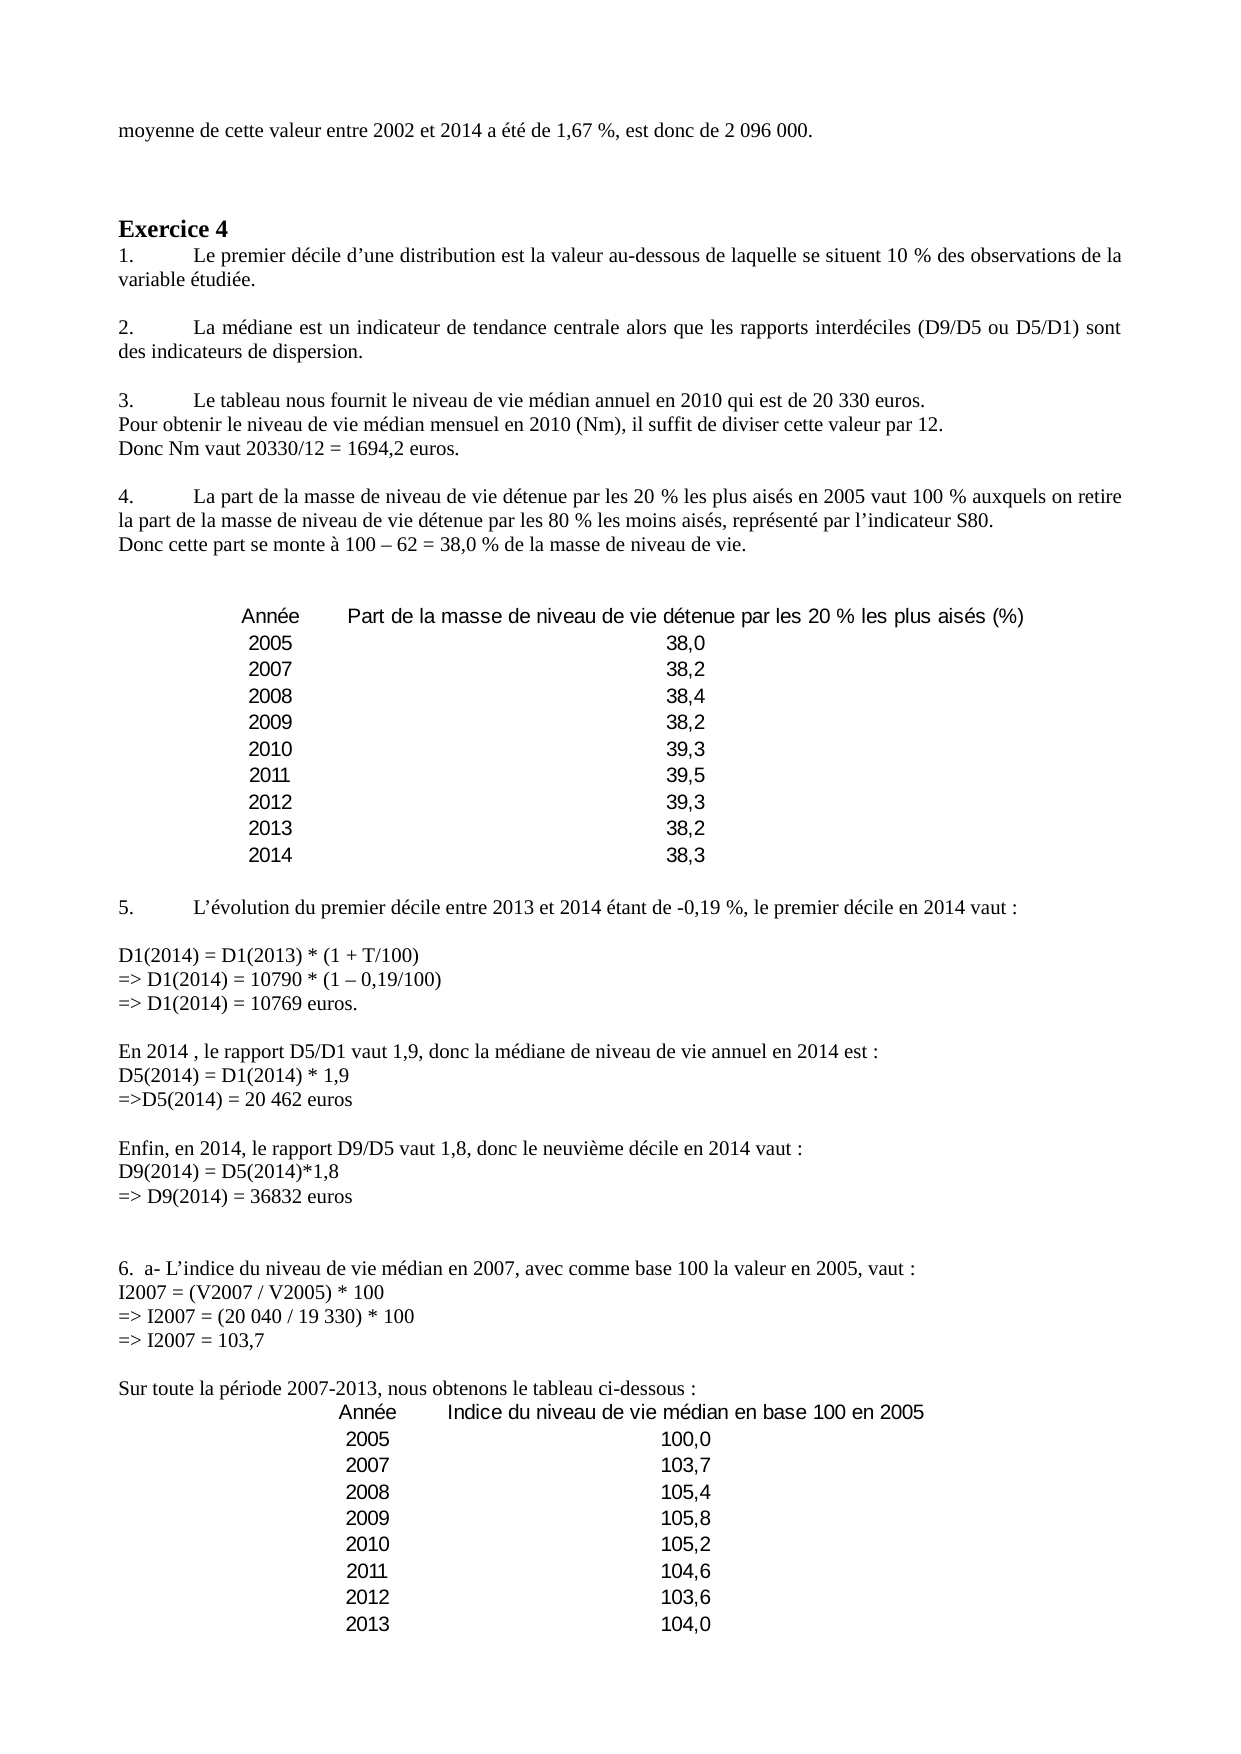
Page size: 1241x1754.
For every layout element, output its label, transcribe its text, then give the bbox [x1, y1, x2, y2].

text Sur toute la période 2007-2013, nous obtenons le tableau ci-dessous : [118, 1376, 1122, 1400]
text => D1(2014) = 10769 euros. [118, 991, 1122, 1015]
text =>D5(2014) = 20 462 euros [118, 1087, 1122, 1111]
text D5(2014) = D1(2014) * 1,9 [118, 1063, 1122, 1087]
text moyenne de cette valeur entre 2002 et 2014 a été de 1,67 %, est donc de 2 096 000. [118, 118, 1122, 142]
list Le tableau nous fournit le niveau de vie médian annuel en 2010 qui est de 20 330 euros. [118, 387, 1122, 412]
text Exercice 4 [118, 214, 1122, 243]
text => I2007 = 103,7 [118, 1328, 1122, 1352]
text => I2007 = (20 040 / 19 330) * 100 [118, 1304, 1122, 1328]
text D9(2014) = D5(2014)*1,8 [118, 1159, 1122, 1183]
list Pour obtenir le niveau de vie médian mensuel en 2010 (Nm), il suffit de diviser cette valeur par 12. [118, 412, 1122, 436]
list Le premier décile d’une distribution est la valeur au-dessous de laquelle se situent 10 % des observations de la variable étudiée. [118, 243, 1122, 291]
list Donc Nm vaut 20330/12 = 1694,2 euros. [118, 436, 1122, 460]
text Donc cette part se monte à 100 – 62 = 38,0 % de la masse de niveau de vie. [118, 532, 1122, 556]
text 6. a- L’indice du niveau de vie médian en 2007, avec comme base 100 la valeur en 2005, vaut : [118, 1256, 1122, 1280]
list L’évolution du premier décile entre 2013 et 2014 étant de -0,19 %, le premier décile en 2014 vaut : [118, 895, 1122, 919]
list La part de la masse de niveau de vie détenue par les 20 % les plus aisés en 2005 vaut 100 % auxquels on retire la part de la masse de niveau de vie détenue par les 80 % les moins aisés, représenté par l’indicateur S80. [118, 484, 1122, 532]
text => D9(2014) = 36832 euros [118, 1183, 1122, 1208]
text D1(2014) = D1(2013) * (1 + T/100) [118, 943, 1122, 967]
text => D1(2014) = 10790 * (1 – 0,19/100) [118, 967, 1122, 991]
list La médiane est un indicateur de tendance centrale alors que les rapports interdéciles (D9/D5 ou D5/D1) sont des indicateurs de dispersion. [118, 315, 1122, 363]
text En 2014 , le rapport D5/D1 vaut 1,9, donc la médiane de niveau de vie annuel en 2014 est : [118, 1039, 1122, 1063]
text Enfin, en 2014, le rapport D9/D5 vaut 1,8, donc le neuvième décile en 2014 vaut : [118, 1135, 1122, 1159]
text I2007 = (V2007 / V2005) * 100 [118, 1280, 1122, 1304]
